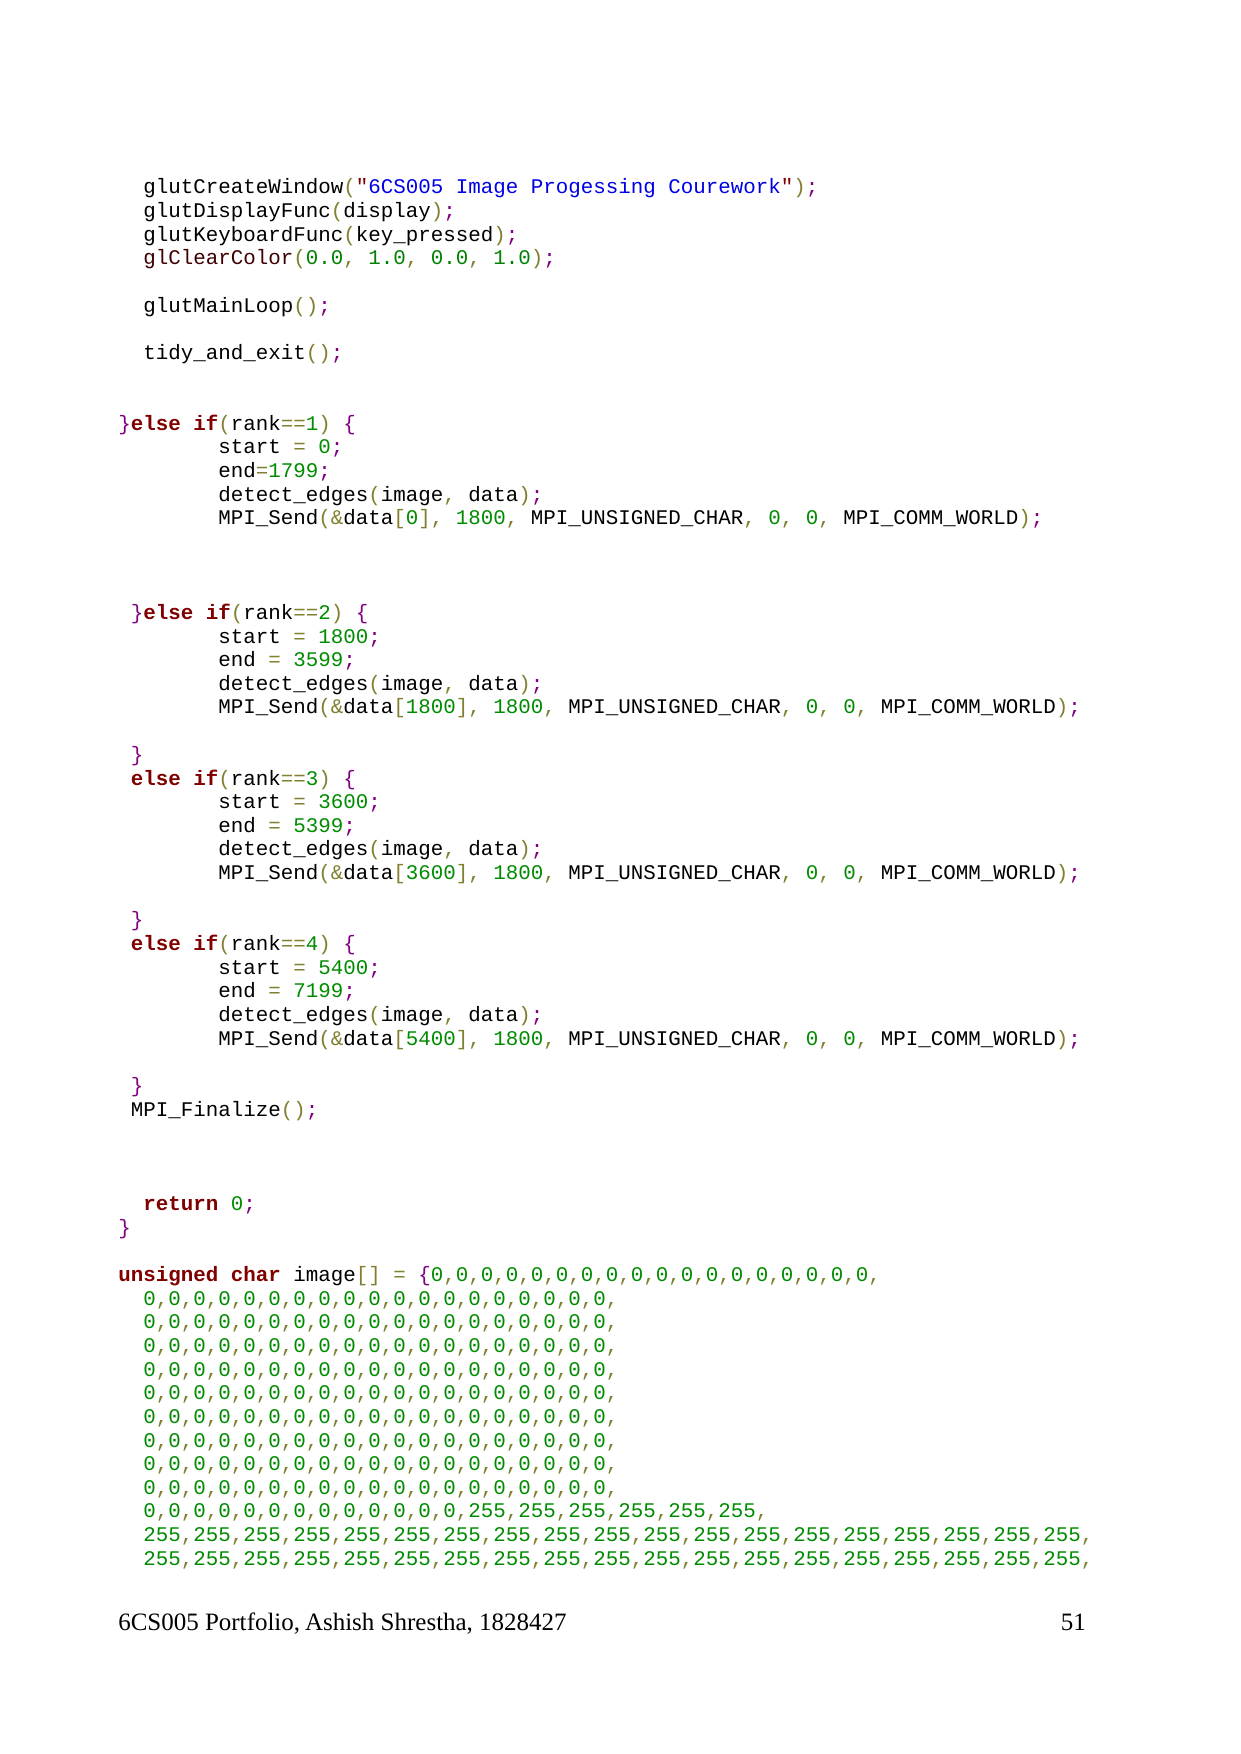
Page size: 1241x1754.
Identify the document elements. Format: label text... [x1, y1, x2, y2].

text MPI_Finalize(); [118, 1098, 1122, 1122]
text 255,255,255,255,255,255,255,255,255,255,255,255,255,255,255,255,255,255,255, [118, 1524, 1122, 1548]
text } [118, 1075, 1122, 1098]
text detect_edges(image, data); [118, 838, 1122, 862]
text }else if(rank==2) { [118, 602, 1122, 626]
text return 0; [118, 1193, 1122, 1217]
text end = 7199; [118, 980, 1122, 1004]
text 0,0,0,0,0,0,0,0,0,0,0,0,0,0,0,0,0,0,0, [118, 1406, 1122, 1429]
text } [118, 909, 1122, 933]
text start = 1800; [118, 626, 1122, 649]
text 0,0,0,0,0,0,0,0,0,0,0,0,0,255,255,255,255,255,255, [118, 1501, 1122, 1524]
text tidy_and_exit(); [118, 342, 1122, 366]
text detect_edges(image, data); [118, 1004, 1122, 1028]
text MPI_Send(&data[0], 1800, MPI_UNSIGNED_CHAR, 0, 0, MPI_COMM_WORLD); [118, 507, 1122, 531]
text end = 3599; [118, 649, 1122, 673]
text detect_edges(image, data); [118, 673, 1122, 697]
text 0,0,0,0,0,0,0,0,0,0,0,0,0,0,0,0,0,0,0, [118, 1429, 1122, 1453]
text unsigned char image[] = {0,0,0,0,0,0,0,0,0,0,0,0,0,0,0,0,0,0, [118, 1264, 1122, 1288]
text glutDisplayFunc(display); [118, 200, 1122, 224]
text 0,0,0,0,0,0,0,0,0,0,0,0,0,0,0,0,0,0,0, [118, 1335, 1122, 1359]
text start = 3600; [118, 791, 1122, 815]
text glutMainLoop(); [118, 294, 1122, 318]
text 0,0,0,0,0,0,0,0,0,0,0,0,0,0,0,0,0,0,0, [118, 1311, 1122, 1335]
text end=1799; [118, 460, 1122, 484]
text MPI_Send(&data[3600], 1800, MPI_UNSIGNED_CHAR, 0, 0, MPI_COMM_WORLD); [118, 862, 1122, 886]
text } [118, 1217, 1122, 1240]
text 0,0,0,0,0,0,0,0,0,0,0,0,0,0,0,0,0,0,0, [118, 1359, 1122, 1382]
text end = 5399; [118, 815, 1122, 838]
text glutKeyboardFunc(key_pressed); [118, 224, 1122, 247]
text glClearColor(0.0, 1.0, 0.0, 1.0); [118, 247, 1122, 271]
text 0,0,0,0,0,0,0,0,0,0,0,0,0,0,0,0,0,0,0, [118, 1288, 1122, 1311]
text glutCreateWindow("6CS005 Image Progessing Courework"); [118, 176, 1122, 200]
text start = 0; [118, 436, 1122, 460]
text detect_edges(image, data); [118, 484, 1122, 507]
text } [118, 744, 1122, 767]
text }else if(rank==1) { [118, 413, 1122, 436]
text 0,0,0,0,0,0,0,0,0,0,0,0,0,0,0,0,0,0,0, [118, 1382, 1122, 1406]
text else if(rank==3) { [118, 767, 1122, 791]
text start = 5400; [118, 957, 1122, 980]
text 255,255,255,255,255,255,255,255,255,255,255,255,255,255,255,255,255,255,255, [118, 1548, 1122, 1571]
text 0,0,0,0,0,0,0,0,0,0,0,0,0,0,0,0,0,0,0, [118, 1477, 1122, 1501]
text else if(rank==4) { [118, 933, 1122, 957]
text 0,0,0,0,0,0,0,0,0,0,0,0,0,0,0,0,0,0,0, [118, 1453, 1122, 1477]
text MPI_Send(&data[5400], 1800, MPI_UNSIGNED_CHAR, 0, 0, MPI_COMM_WORLD); [118, 1028, 1122, 1051]
text MPI_Send(&data[1800], 1800, MPI_UNSIGNED_CHAR, 0, 0, MPI_COMM_WORLD); [118, 697, 1122, 720]
